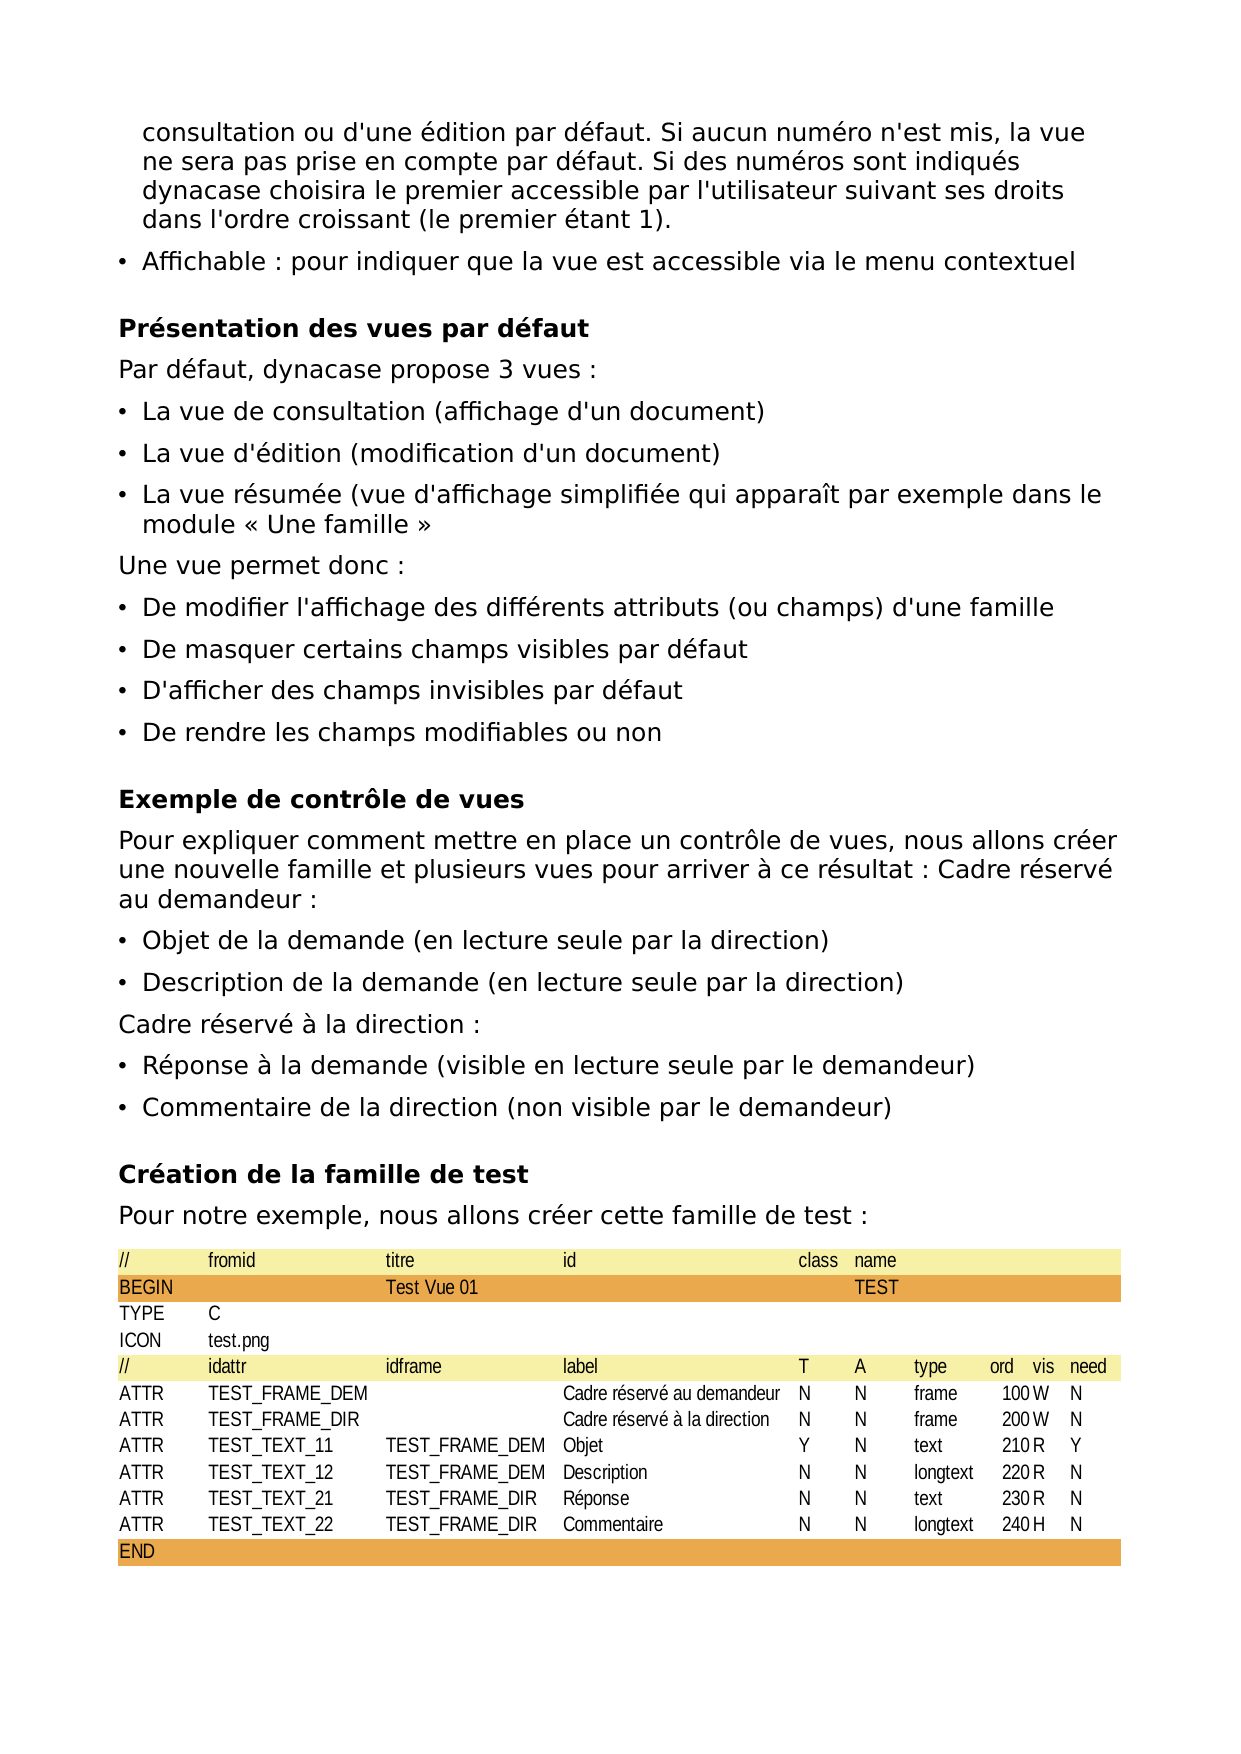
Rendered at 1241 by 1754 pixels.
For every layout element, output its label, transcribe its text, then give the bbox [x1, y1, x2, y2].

list Affichable : pour indiquer que la vue est accessible via le menu contextuel [118, 247, 1122, 276]
list La vue d'édition (modification d'un document) [118, 439, 1122, 468]
subtitle Exemple de contrôle de vues [118, 785, 1122, 814]
list De masquer certains champs visibles par défaut [118, 635, 1122, 664]
list Description de la demande (en lecture seule par la direction) [118, 968, 1122, 997]
list Réponse à la demande (visible en lecture seule par le demandeur) [118, 1051, 1122, 1081]
text Cadre réservé à la direction : [118, 1010, 1122, 1039]
list D'afficher des champs invisibles par défaut [118, 676, 1122, 706]
list Commentaire de la direction (non visible par le demandeur) [118, 1093, 1122, 1122]
subtitle Présentation des vues par défaut [118, 314, 1122, 343]
subtitle Création de la famille de test [118, 1160, 1122, 1189]
text Par défaut, dynacase propose 3 vues : [118, 356, 1122, 385]
list De rendre les champs modifiables ou non [118, 718, 1122, 747]
text Une vue permet donc : [118, 551, 1122, 581]
list Objet de la demande (en lecture seule par la direction) [118, 926, 1122, 956]
text Pour notre exemple, nous allons créer cette famille de test : [118, 1201, 1122, 1231]
text Pour expliquer comment mettre en place un contrôle de vues, nous allons créer une nouvelle famille et plusieurs vues pour arriver à ce résultat : Cadre réservé au demandeur : [118, 826, 1122, 914]
list De modifier l'affichage des différents attributs (ou champs) d'une famille [118, 593, 1122, 622]
list La vue de consultation (affichage d'un document) [118, 397, 1122, 426]
list La vue résumée (vue d'affichage simplifiée qui apparaît par exemple dans le module « Une famille » [118, 481, 1122, 539]
list consultation ou d'une édition par défaut. Si aucun numéro n'est mis, la vue ne sera pas prise en compte par défaut. Si des numéros sont indiqués dynacase choisira le premier accessible par l'utilisateur suivant ses droits dans l'ordre croissant (le premier étant 1). [118, 118, 1122, 235]
